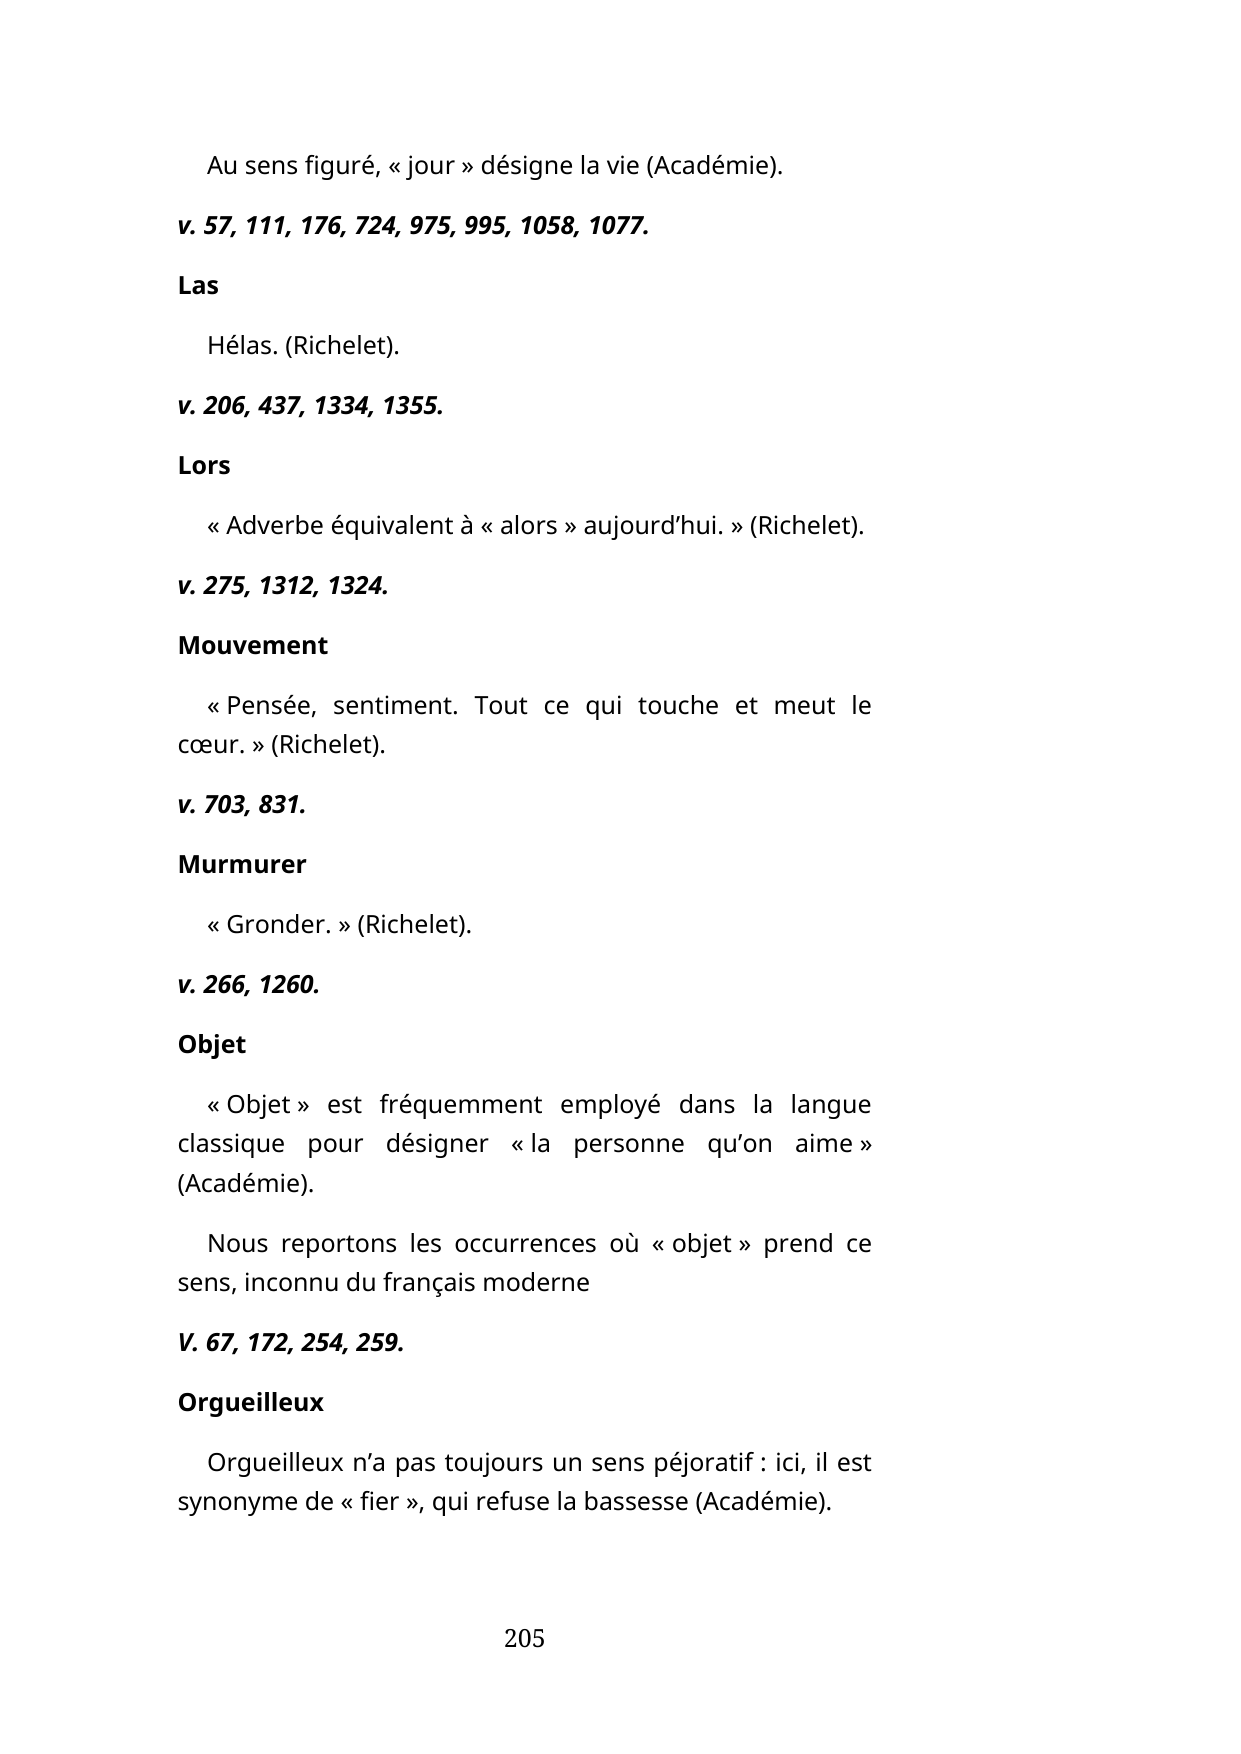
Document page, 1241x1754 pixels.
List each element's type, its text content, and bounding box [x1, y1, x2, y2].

text Murmurer [177, 847, 872, 881]
text « Adverbe équivalent à « alors » aujourd’hui. » (Richelet). [177, 508, 872, 542]
text « Gronder. » (Richelet). [177, 907, 872, 941]
text Mouvement [177, 628, 872, 662]
text Objet [177, 1027, 872, 1061]
text V. 67, 172, 254, 259. [177, 1324, 872, 1358]
text Orgueilleux n’a pas toujours un sens péjoratif : ici, il est synonyme de « fier », qui refuse la bassesse (Académie). [177, 1444, 872, 1518]
text Las [177, 268, 872, 302]
text v. 275, 1312, 1324. [177, 568, 872, 602]
text v. 703, 831. [177, 787, 872, 821]
text Orgueilleux [177, 1384, 872, 1418]
text « Objet » est fréquemment employé dans la langue classique pour désigner « la personne qu’on aime » (Académie). [177, 1087, 872, 1199]
text Nous reportons les occurrences où « objet » prend ce sens, inconnu du français moderne [177, 1225, 872, 1298]
text « Pensée, sentiment. Tout ce qui touche et meut le cœur. » (Richelet). [177, 688, 872, 761]
text v. 206, 437, 1334, 1355. [177, 388, 872, 422]
text Hélas. (Richelet). [177, 328, 872, 362]
text Au sens figuré, « jour » désigne la vie (Académie). [177, 148, 872, 182]
text Lors [177, 448, 872, 482]
text v. 266, 1260. [177, 967, 872, 1001]
text v. 57, 111, 176, 724, 975, 995, 1058, 1077. [177, 208, 872, 242]
